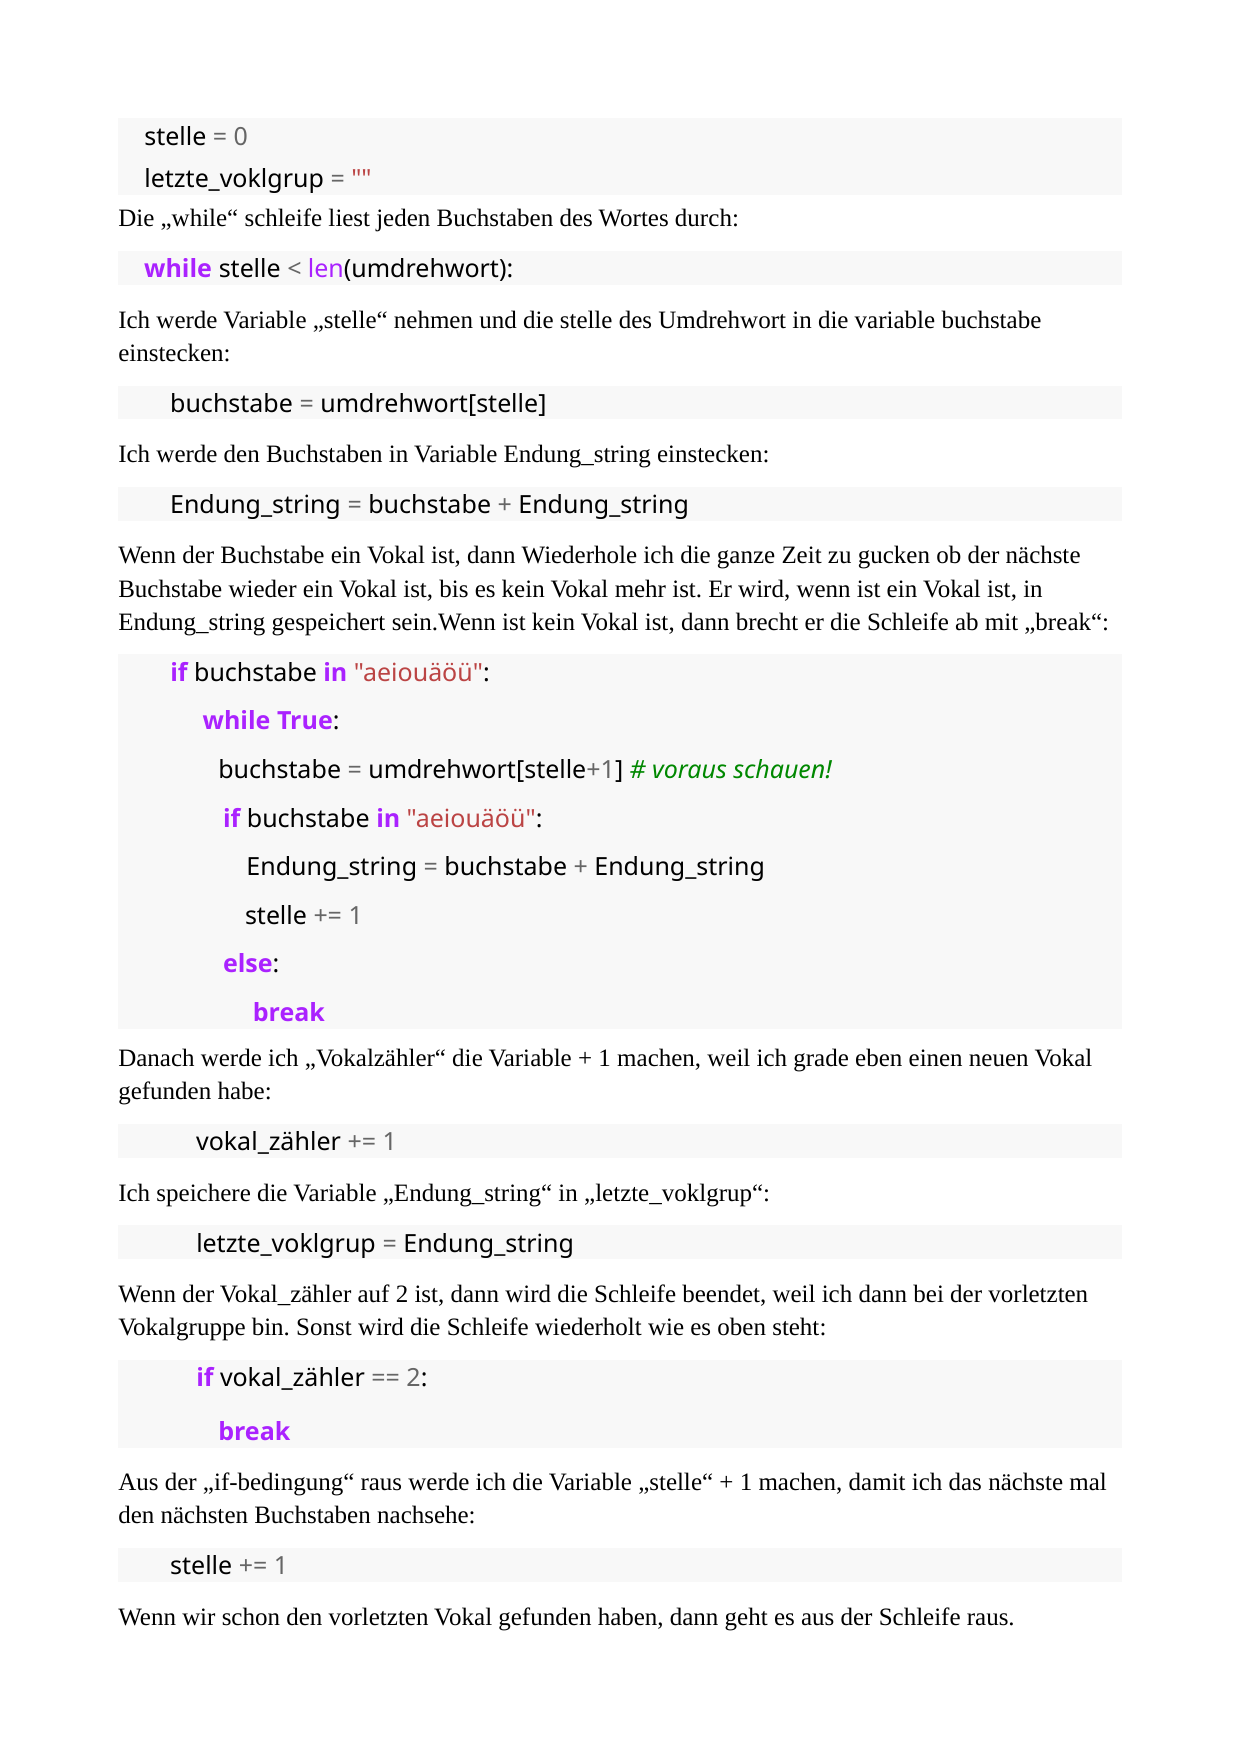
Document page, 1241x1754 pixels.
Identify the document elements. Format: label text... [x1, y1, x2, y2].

text Wenn wir schon den vorletzten Vokal gefunden haben, dann geht es aus der Schleife raus. [118, 1602, 1122, 1630]
text Die „while“ schleife liest jeden Buchstaben des Wortes durch: [118, 203, 1122, 232]
text break [118, 995, 1122, 1029]
text if vokal_zähler == 2: [118, 1360, 1122, 1394]
text buchstabe = umdrehwort[stelle] [118, 386, 1122, 419]
text letzte_voklgrup = "" [118, 161, 1122, 195]
text else: [118, 946, 1122, 980]
text Endung_string = buchstabe + Endung_string [118, 849, 1122, 883]
text break [118, 1413, 1122, 1448]
text if buchstabe in "aeiouäöü": [118, 800, 1122, 834]
text while stelle < len(umdrehwort): [118, 251, 1122, 285]
text Wenn der Vokal_zähler auf 2 ist, dann wird die Schleife beendet, weil ich dann bei der vorletzten Vokalgruppe bin. Sonst wird die Schleife wiederholt wie es oben steht: [118, 1279, 1122, 1341]
text buchstabe = umdrehwort[stelle+1] # voraus schauen! [118, 752, 1122, 786]
text Endung_string = buchstabe + Endung_string [118, 487, 1122, 521]
text stelle += 1 [118, 897, 1122, 932]
text while True: [118, 703, 1122, 737]
text vokal_zähler += 1 [118, 1124, 1122, 1158]
text letzte_voklgrup = Endung_string [118, 1225, 1122, 1259]
text Wenn der Buchstabe ein Vokal ist, dann Wiederhole ich die ganze Zeit zu gucken ob der nächste Buchstabe wieder ein Vokal ist, bis es kein Vokal mehr ist. Er wird, wenn ist ein Vokal ist, in Endung_string gespeichert sein.Wenn ist kein Vokal ist, dann brecht er die Schleife ab mit „break“: [118, 541, 1122, 635]
text stelle += 1 [118, 1548, 1122, 1582]
text Danach werde ich „Vokalzähler“ die Variable + 1 machen, weil ich grade eben einen neuen Vokal gefunden habe: [118, 1043, 1122, 1105]
text stelle = 0 [118, 118, 1122, 152]
text Ich werde Variable „stelle“ nehmen und die stelle des Umdrehwort in die variable buchstabe einstecken: [118, 305, 1122, 367]
text if buchstabe in "aeiouäöü": [118, 654, 1122, 688]
text Aus der „if-bedingung“ raus werde ich die Variable „stelle“ + 1 machen, damit ich das nächste mal den nächsten Buchstaben nachsehe: [118, 1467, 1122, 1529]
text Ich werde den Buchstaben in Variable Endung_string einstecken: [118, 439, 1122, 468]
text Ich speichere die Variable „Endung_string“ in „letzte_voklgrup“: [118, 1178, 1122, 1207]
